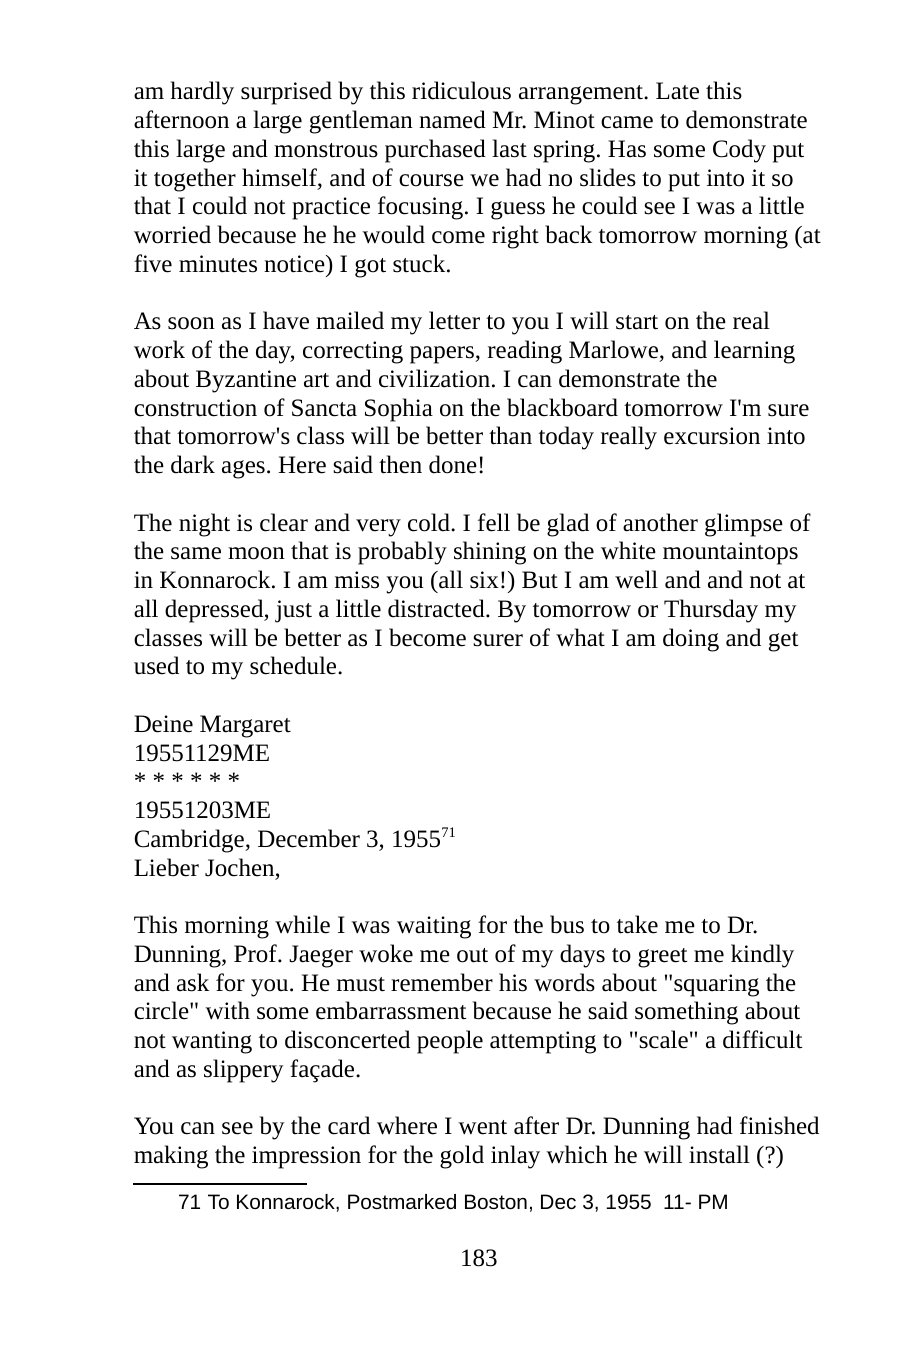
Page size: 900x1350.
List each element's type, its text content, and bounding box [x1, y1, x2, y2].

text To Konnarock, Postmarked Boston, Dec 3, 1955 11- PM [178, 1189, 823, 1213]
text 19551129ME [133, 738, 823, 766]
text am hardly surprised by this ridiculous arrangement. Late this afternoon a large gentleman named Mr. Minot came to demonstrate this large and monstrous purchased last spring. Has some Cody put it together himself, and of course we had no slides to put into it so that I could not practice focusing. I guess he could see I was a little worried because he he would come right back tomorrow morning (at five minutes notice) I got stuck. [133, 76, 823, 278]
text Lieber Jochen, [133, 853, 823, 881]
text You can see by the card where I went after Dr. Dunning had finished making the impression for the gold inlay which he will install (?) [133, 1111, 823, 1169]
text Deine Margaret [133, 709, 823, 738]
text This morning while I was waiting for the bus to take me to Dr. Dunning, Prof. Jaeger woke me out of my days to greet me kindly and ask for you. He must remember his words about "squaring the circle" with some embarrassment because he said something about not wanting to disconcerted people attempting to "scale" a difficult and as slippery façade. [133, 910, 823, 1083]
text As soon as I have mailed my letter to you I will start on the real work of the day, correcting papers, reading Marlowe, and learning about Byzantine art and civilization. I can demonstrate the construction of Sancta Sophia on the blackboard tomorrow I'm sure that tomorrow's class will be better than today really excursion into the dark ages. Here said then done! [133, 306, 823, 479]
text Cambridge, December 3, 1955 [133, 824, 823, 853]
text * * * * * * [133, 766, 823, 795]
text 19551203ME [133, 795, 823, 824]
text The night is clear and very cold. I fell be glad of another glimpse of the same moon that is probably shining on the white mountaintops in Konnarock. I am miss you (all six!) But I am well and and not at all depressed, just a little distracted. By tomorrow or Thursday my classes will be better as I become surer of what I am doing and get used to my schedule. [133, 508, 823, 680]
